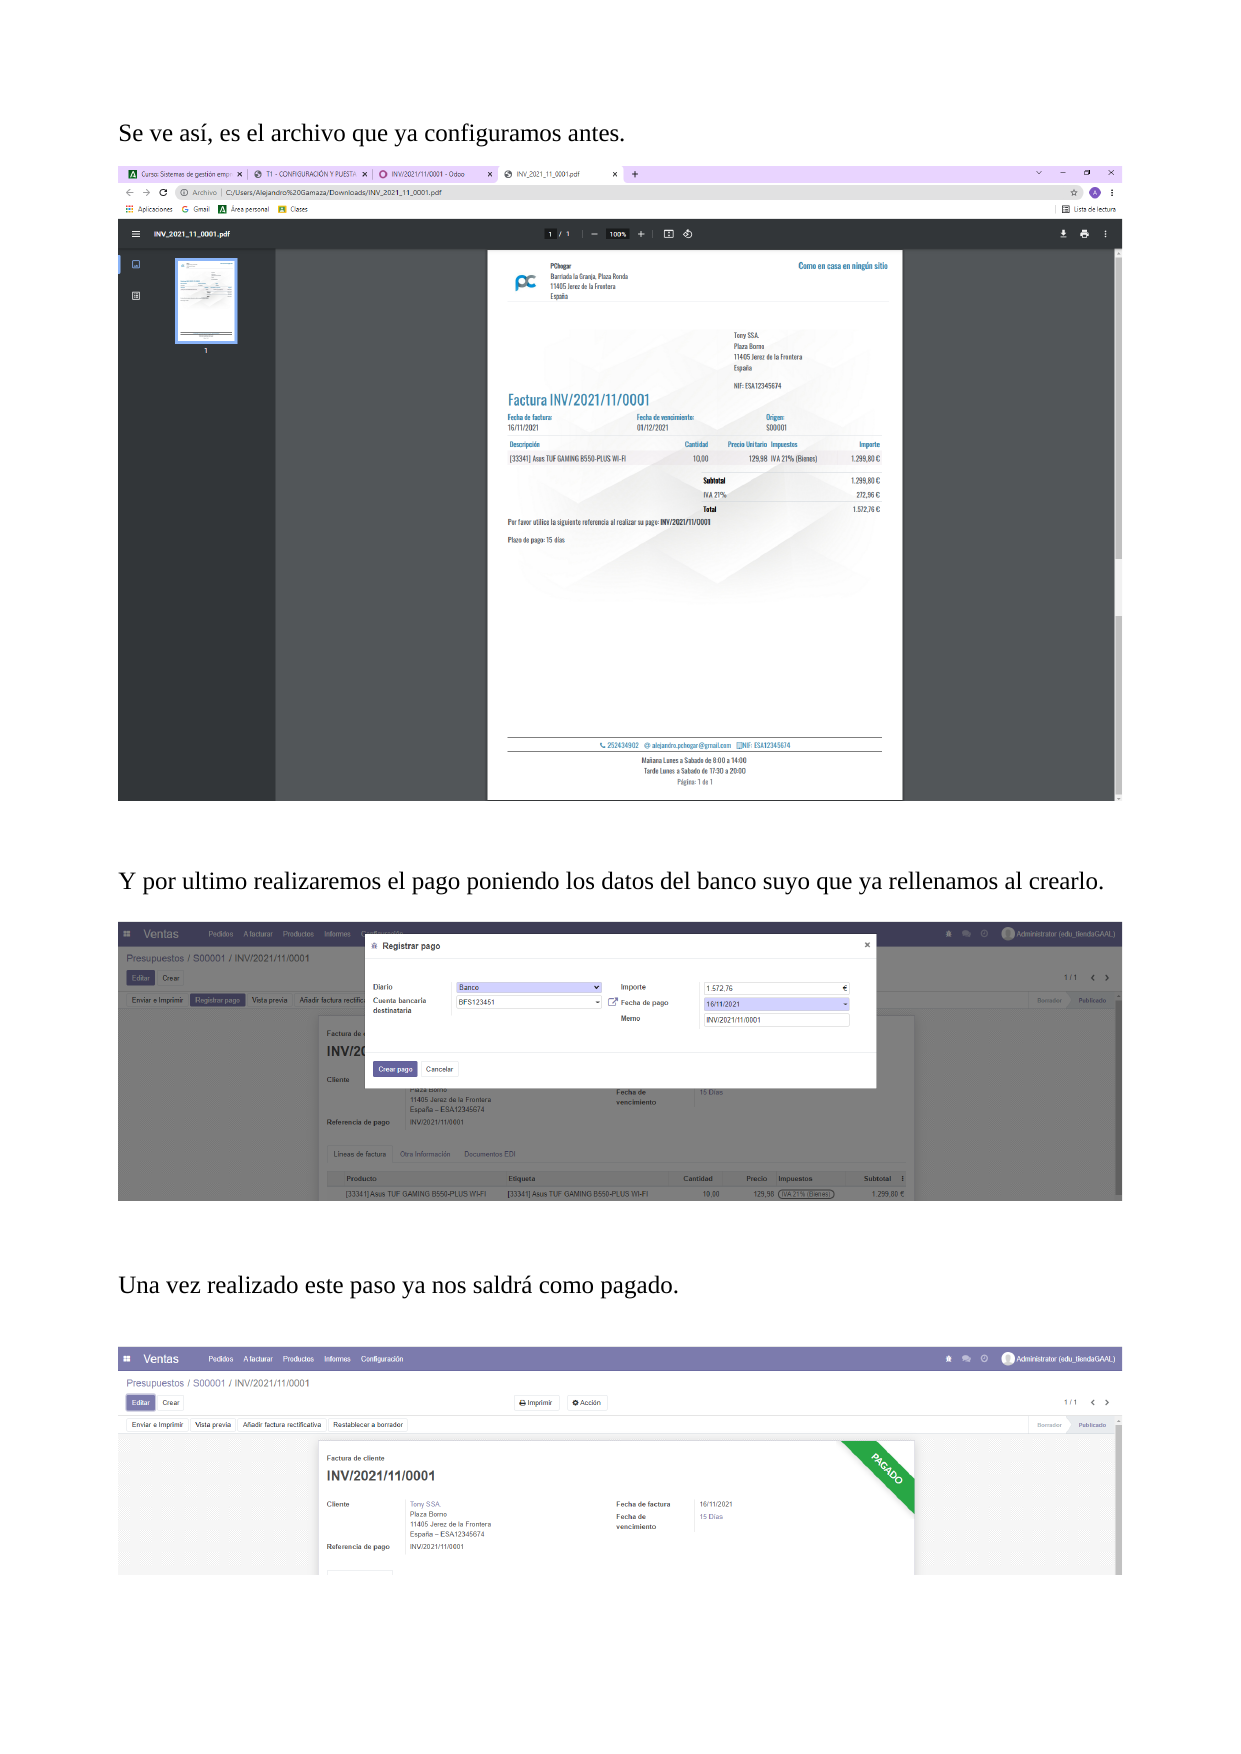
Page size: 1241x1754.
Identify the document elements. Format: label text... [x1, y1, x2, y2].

picture [118, 713, 1123, 801]
text Se ve así, es el archivo que ya configuramos antes. [118, 118, 1122, 147]
text Y por ultimo realizaremos el pago poniendo los datos del banco suyo que ya rellenamos al crearlo. [118, 866, 1122, 895]
picture [118, 166, 1123, 676]
picture [118, 918, 1123, 1201]
text Una vez realizado este paso ya nos saldrá como pagado. [118, 1271, 1122, 1299]
picture [118, 1346, 1123, 1522]
